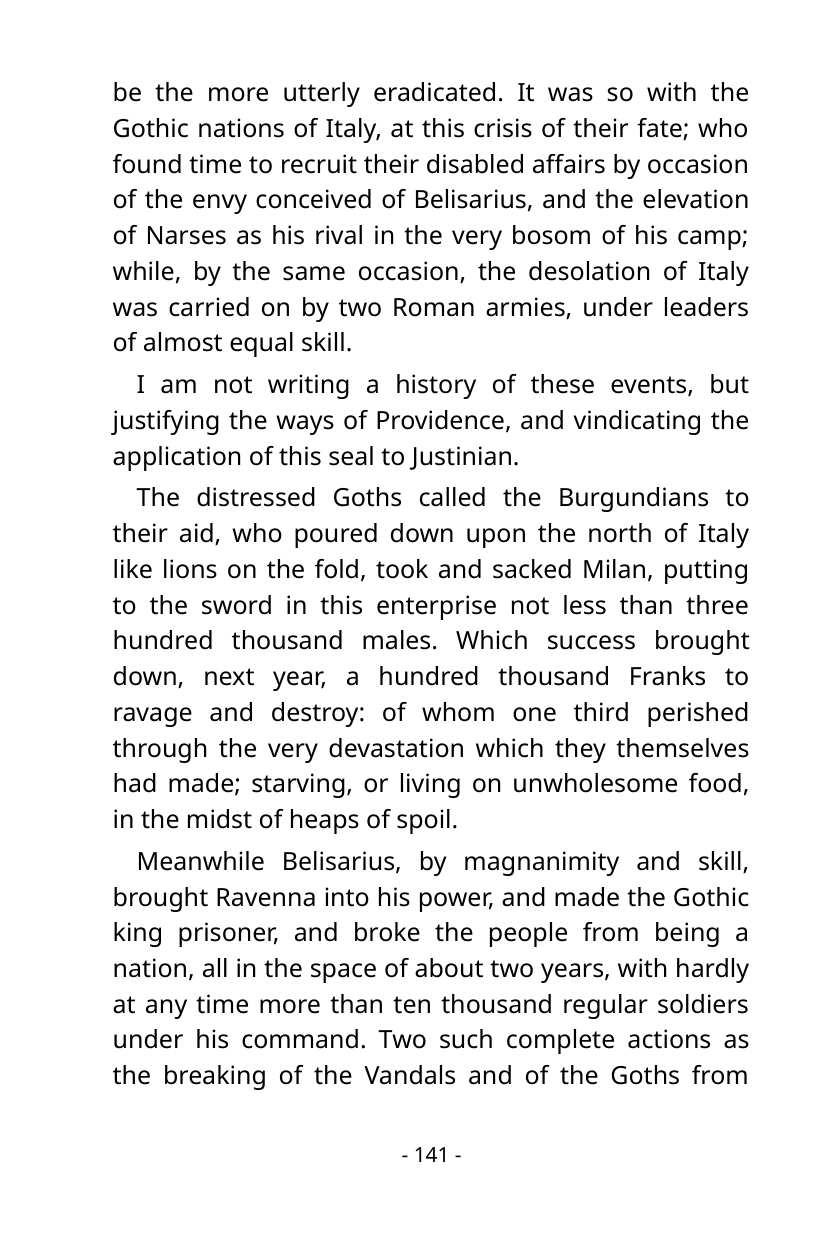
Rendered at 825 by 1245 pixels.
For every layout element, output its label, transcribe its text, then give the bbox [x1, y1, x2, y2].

text The distressed Goths called the Burgundians to their aid, who poured down upon the north of Italy like lions on the fold, took and sacked Milan, putting to the sword in this enterprise not less than three hundred thousand males. Which success brought down, next year, a hundred thousand Franks to ravage and destroy: of whom one third perished through the very devastation which they themselves had made; starving, or living on unwholesome food, in the midst of heaps of spoil. [112, 480, 750, 836]
text be the more utterly eradicated. It was so with the Gothic nations of Italy, at this crisis of their fate; who found time to recruit their disabled affairs by occasion of the envy conceived of Belisarius, and the elevation of Narses as his rival in the very bosom of his camp; while, by the same occasion, the desolation of Italy was carried on by two Roman armies, under leaders of almost equal skill. [112, 75, 750, 359]
text I am not writing a history of these events, but justifying the ways of Providence, and vindicating the application of this seal to Justinian. [112, 367, 750, 472]
text Meanwhile Belisarius, by magnanimity and skill, brought Ravenna into his power, and made the Gothic king prisoner, and broke the people from being a nation, all in the space of about two years, with hardly at any time more than ten thousand regular soldiers under his command. Two such complete actions as the breaking of the Vandals and of the Goths from [112, 843, 750, 1092]
